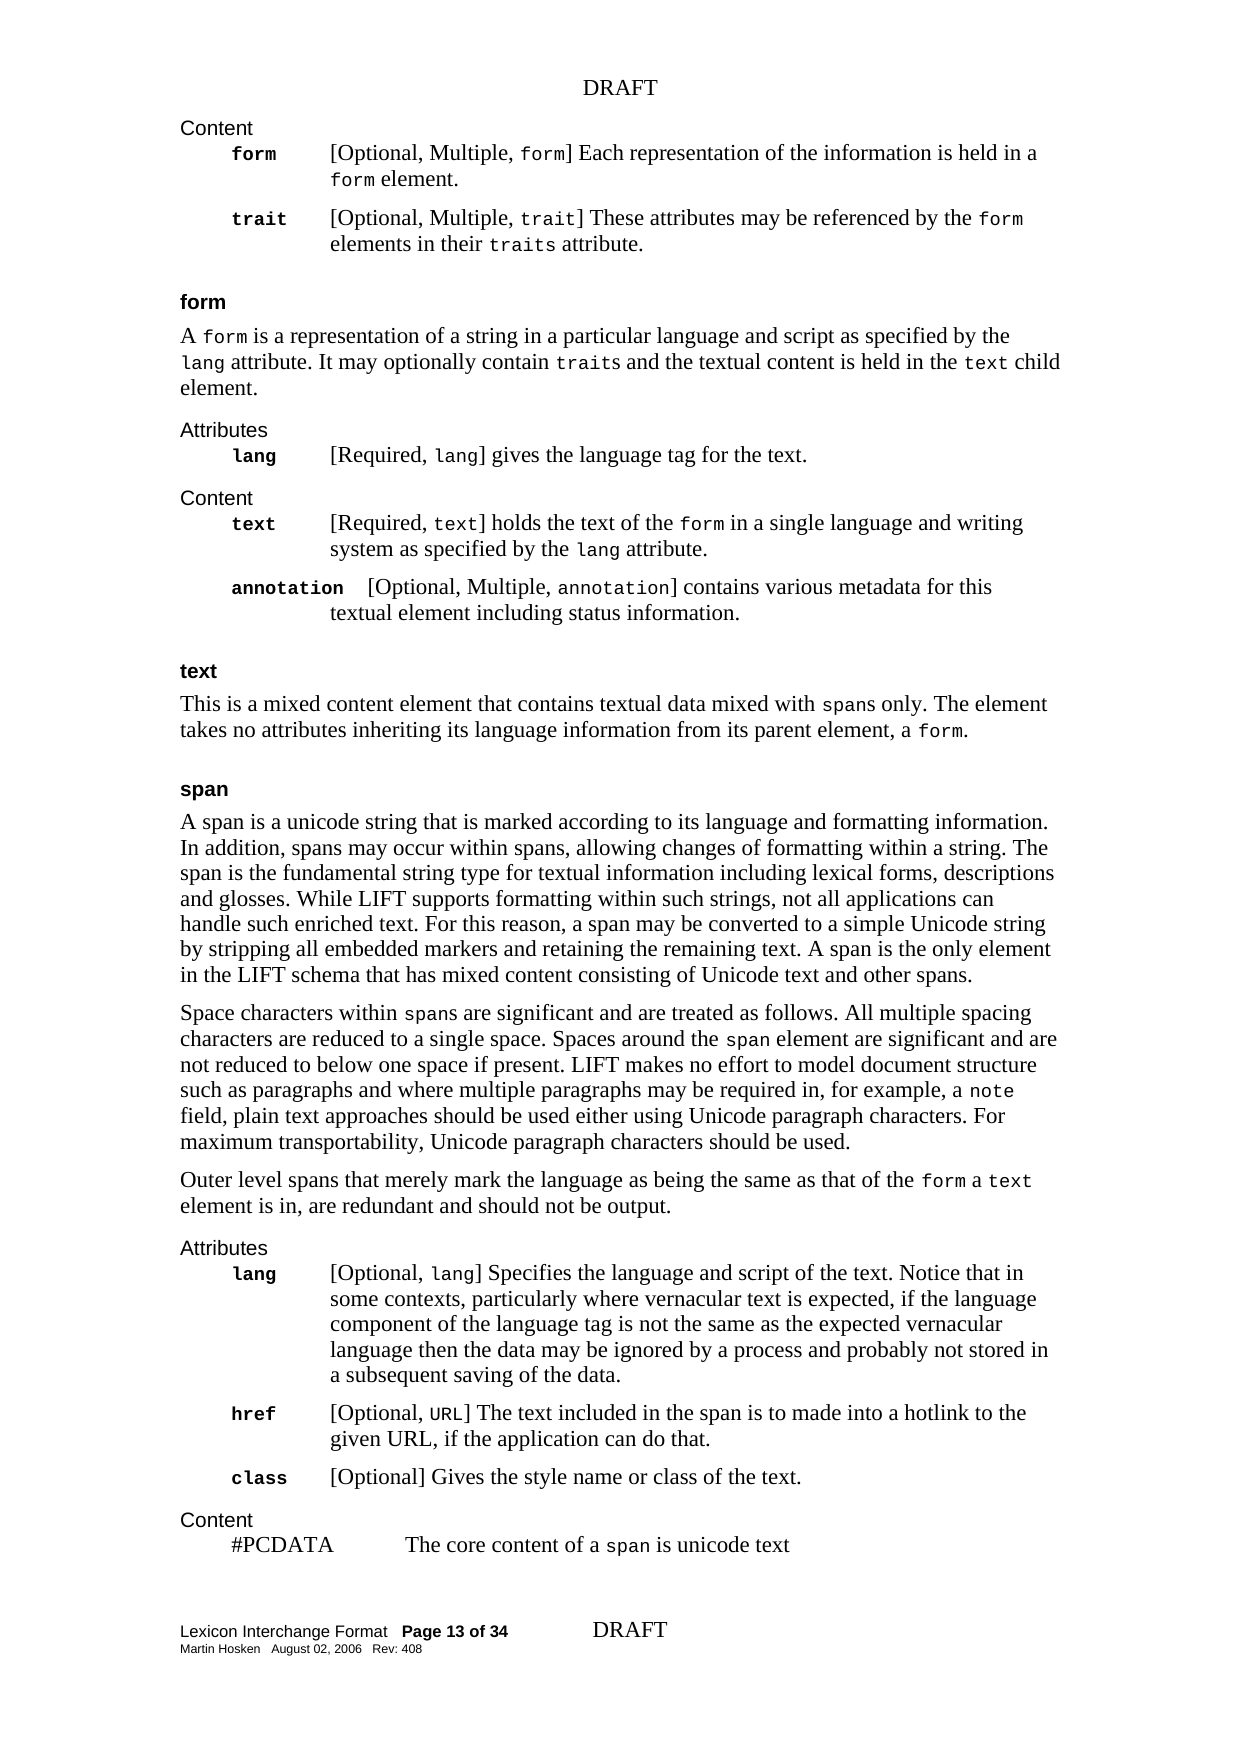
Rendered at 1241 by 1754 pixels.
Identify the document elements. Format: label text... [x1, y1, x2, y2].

text trait [Optional, Multiple, trait] These attributes may be referenced by the form elements in their traits attribute. [231, 205, 1061, 257]
subtitle Attributes [180, 419, 1061, 442]
subtitle Content [180, 117, 1061, 140]
text form [Optional, Multiple, form] Each representation of the information is held in a form element. [231, 140, 1061, 192]
text class [Optional] Gives the style name or class of the text. [231, 1464, 1061, 1490]
subtitle span [180, 777, 1061, 800]
text text [Required, text] holds the text of the form in a single language and writing system as specified by the lang attribute. [231, 510, 1061, 562]
text lang [Required, lang] gives the language tag for the text. [231, 442, 1061, 468]
subtitle form [180, 290, 1061, 314]
text A form is a representation of a string in a particular language and script as specified by the lang attribute. It may optionally contain traits and the textual content is held in the text child element. [180, 323, 1061, 400]
text lang [Optional, lang] Specifies the language and script of the text. Notice that in some contexts, particularly where vernacular text is expected, if the language component of the language tag is not the same as the expected vernacular language then the data may be ignored by a process and probably not stored in a subsequent saving of the data. [231, 1260, 1061, 1387]
subtitle text [180, 659, 1061, 682]
text Space characters within spans are significant and are treated as follows. All multiple spacing characters are reduced to a single space. Spaces around the span element are significant and are not reduced to below one space if present. LIFT makes no effort to model document structure such as paragraphs and where multiple paragraphs may be required in, for example, a note field, plain text approaches should be used either using Unicode paragraph characters. For maximum transportability, Unicode paragraph characters should be used. [180, 1000, 1061, 1154]
text This is a mixed content element that contains textual data mixed with spans only. The element takes no attributes inheriting its language information from its parent element, a form. [180, 691, 1061, 743]
text Outer level spans that merely mark the language as being the same as that of the form a text element is in, are redundant and should not be output. [180, 1167, 1061, 1218]
subtitle Content [180, 1508, 1061, 1532]
text #PCDATA The core content of a span is unicode text [231, 1532, 1061, 1558]
text annotation [Optional, Multiple, annotation] contains various metadata for this textual element including status information. [231, 574, 1061, 626]
text A span is a unicode string that is marked according to its language and formatting information. In addition, spans may occur within spans, allowing changes of formatting within a string. The span is the fundamental string type for textual information including lexical forms, descriptions and glosses. While LIFT supports formatting within such strings, not all applications can handle such enriched text. For this reason, a span may be converted to a simple Unicode string by stripping all embedded markers and retaining the remaining text. A span is the only element in the LIFT schema that has mixed content consisting of Unicode text and other spans. [180, 809, 1061, 987]
text href [Optional, URL] The text included in the span is to made into a hotlink to the given URL, if the application can do that. [231, 1400, 1061, 1451]
subtitle Attributes [180, 1237, 1061, 1260]
subtitle Content [180, 486, 1061, 510]
